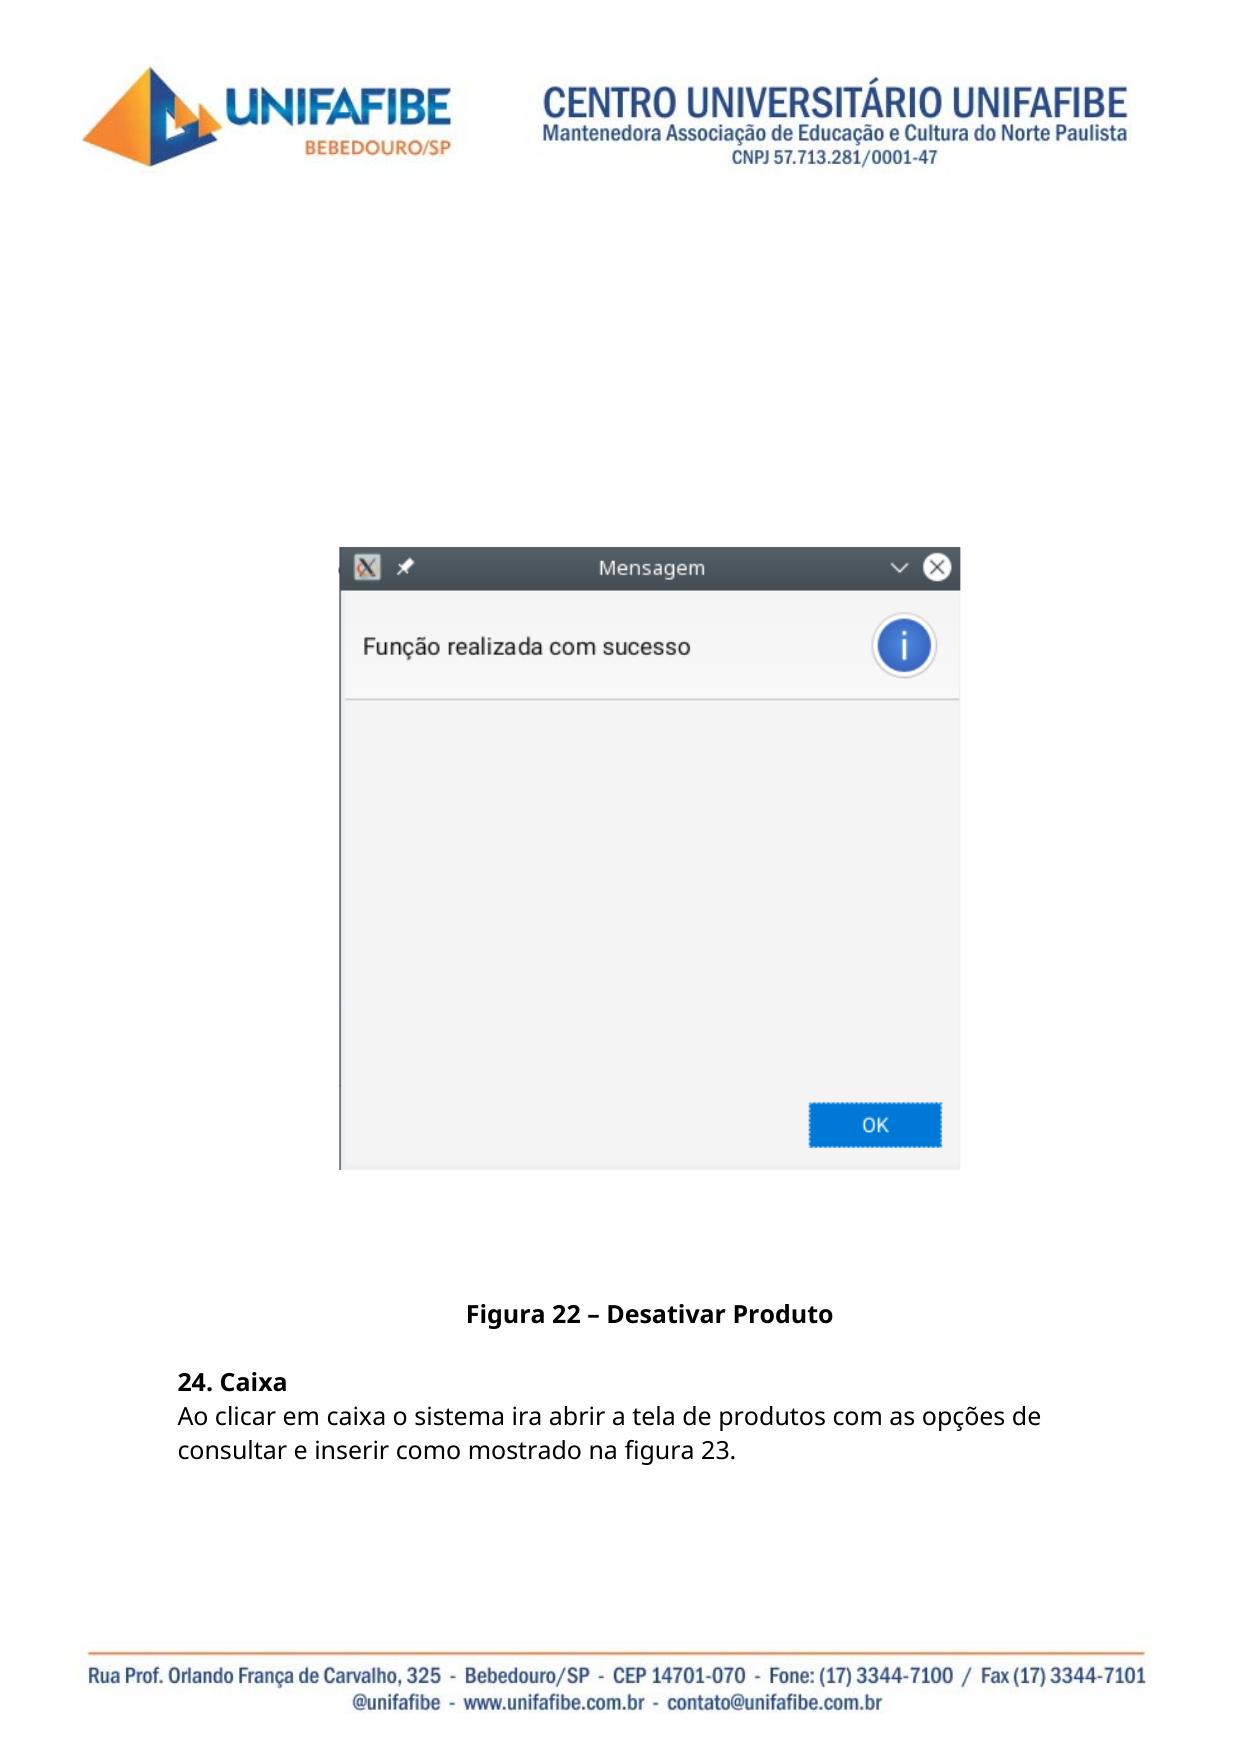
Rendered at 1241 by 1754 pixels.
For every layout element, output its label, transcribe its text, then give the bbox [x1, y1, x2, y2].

picture [74, 1612, 1164, 1740]
text 24. Caixa [177, 1365, 1122, 1399]
text Ao clicar em caixa o sistema ira abrir a tela de produtos com as opções de consultar e inserir como mostrado na figura 23. [177, 1399, 1122, 1467]
picture [338, 547, 961, 1170]
text Figura 22 – Desativar Produto [177, 1297, 1122, 1331]
picture [87, 55, 1148, 187]
